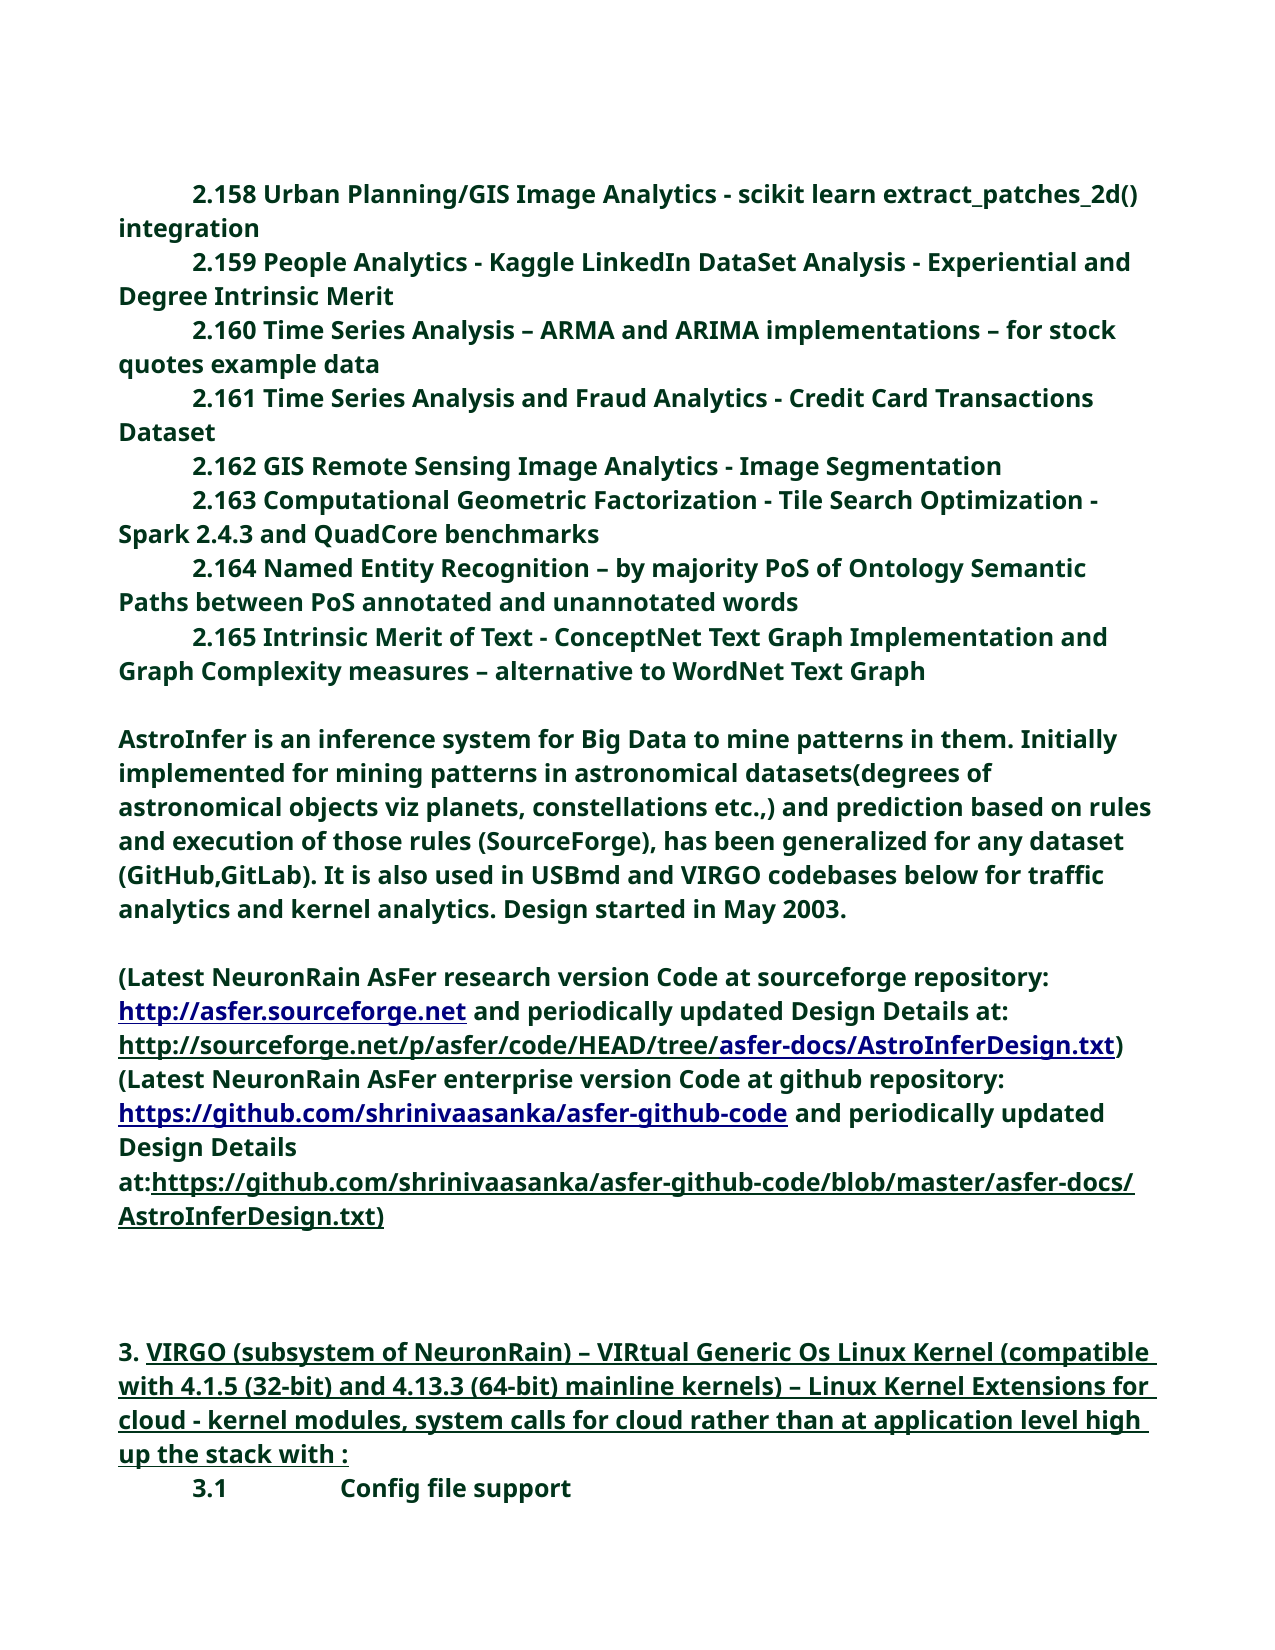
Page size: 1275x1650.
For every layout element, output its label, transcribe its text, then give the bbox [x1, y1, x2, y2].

text 2.161 Time Series Analysis and Fraud Analytics - Credit Card Transactions Dataset [118, 381, 1157, 449]
text 2.160 Time Series Analysis – ARMA and ARIMA implementations – for stock quotes example data [118, 313, 1157, 381]
text 2.165 Intrinsic Merit of Text - ConceptNet Text Graph Implementation and Graph Complexity measures – alternative to WordNet Text Graph [118, 619, 1157, 687]
text 2.163 Computational Geometric Factorization - Tile Search Optimization - Spark 2.4.3 and QuadCore benchmarks [118, 483, 1157, 551]
text 2.162 GIS Remote Sensing Image Analytics - Image Segmentation [118, 449, 1157, 483]
text AstroInfer is an inference system for Big Data to mine patterns in them. Initially implemented for mining patterns in astronomical datasets(degrees of astronomical objects viz planets, constellations etc.,) and prediction based on rules and execution of those rules (SourceForge), has been generalized for any dataset (GitHub,GitLab). It is also used in USBmd and VIRGO codebases below for traffic analytics and kernel analytics. Design started in May 2003. [118, 721, 1157, 926]
text 2.164 Named Entity Recognition – by majority PoS of Ontology Semantic Paths between PoS annotated and unannotated words [118, 551, 1157, 619]
text 3. VIRGO (subsystem of NeuronRain) – VIRtual Generic Os Linux Kernel (compatible with 4.1.5 (32-bit) and 4.13.3 (64-bit) mainline kernels) – Linux Kernel Extensions for [118, 1334, 1157, 1397]
text 2.158 Urban Planning/GIS Image Analytics - scikit learn extract_patches_2d() integration [118, 176, 1157, 244]
text (Latest NeuronRain AsFer enterprise version Code at github repository: https://github.com/shrinivaasanka/asfer-github-code and periodically updated Design Details at:https://github.com/shrinivaasanka/asfer-github-code/blob/master/asfer-docs/AstroInferDesign.txt) [118, 1062, 1157, 1232]
text (Latest NeuronRain AsFer research version Code at sourceforge repository: http://asfer.sourceforge.net and periodically updated Design Details at: http://sourceforge.net/p/asfer/code/HEAD/tree/asfer-docs/AstroInferDesign.txt) [118, 960, 1157, 1062]
text 3.1 Config file support [118, 1471, 1157, 1505]
text 2.159 People Analytics - Kaggle LinkedIn DataSet Analysis - Experiential and Degree Intrinsic Merit [118, 244, 1157, 313]
text cloud - kernel modules, system calls for cloud rather than at application level high up the stack with : [118, 1399, 1157, 1471]
